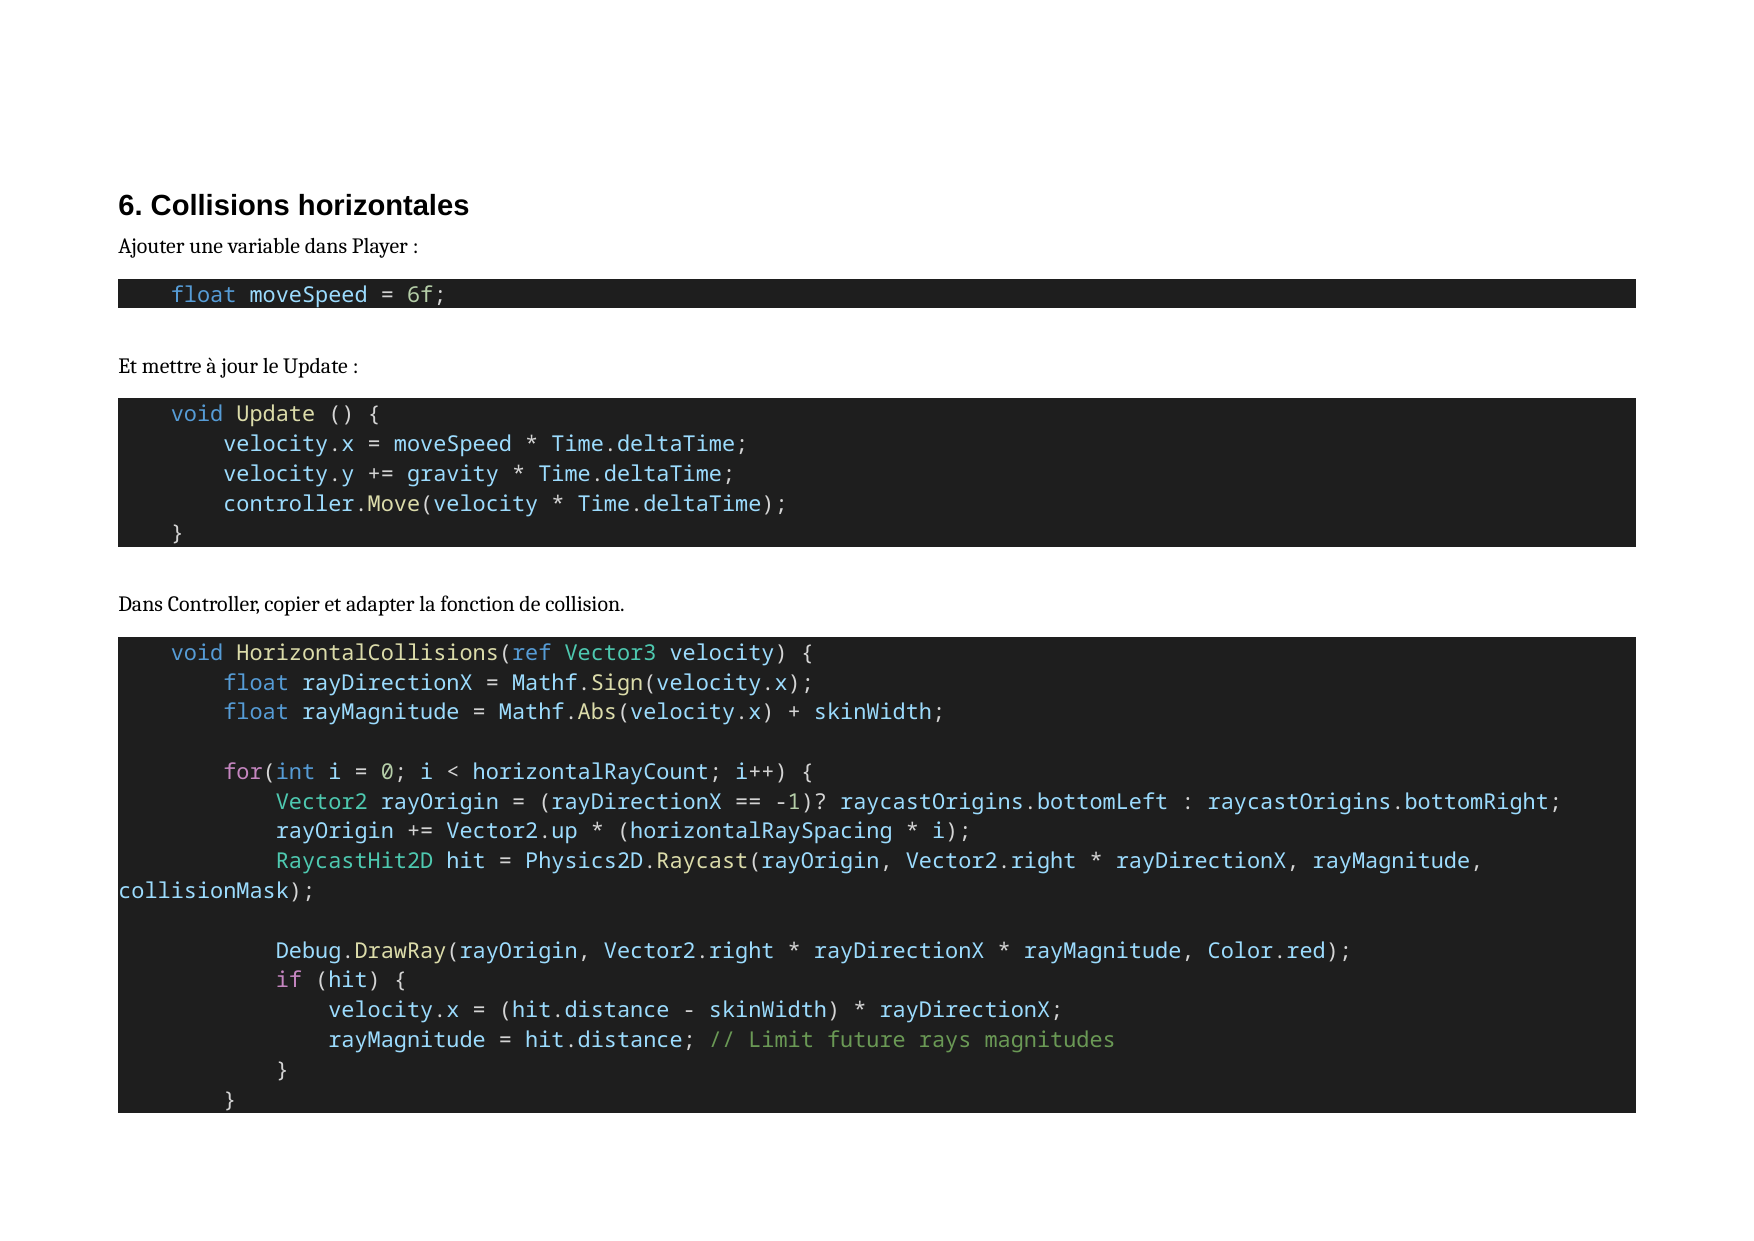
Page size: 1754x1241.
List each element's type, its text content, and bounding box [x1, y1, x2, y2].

text controller.Move(velocity * Time.deltaTime); [118, 487, 1636, 517]
text void Update () { [118, 398, 1636, 428]
text Et mettre à jour le Update : [118, 353, 1636, 378]
subtitle 6. Collisions horizontales [118, 188, 1636, 221]
text rayOrigin += Vector2.up * (horizontalRaySpacing * i); [118, 815, 1636, 845]
text } [118, 1083, 1636, 1113]
text float rayMagnitude = Mathf.Abs(velocity.x) + skinWidth; [118, 696, 1636, 726]
text Debug.DrawRay(rayOrigin, Vector2.right * rayDirectionX * rayMagnitude, Color.red); [118, 934, 1636, 964]
text velocity.x = moveSpeed * Time.deltaTime; [118, 428, 1636, 458]
text } [118, 517, 1636, 547]
text void HorizontalCollisions(ref Vector3 velocity) { [118, 637, 1636, 666]
text for(int i = 0; i < horizontalRayCount; i++) { [118, 756, 1636, 786]
text Ajouter une variable dans Player : [118, 234, 1636, 259]
text } [118, 1054, 1636, 1083]
text if (hit) { [118, 964, 1636, 994]
text RaycastHit2D hit = Physics2D.Raycast(rayOrigin, Vector2.right * rayDirectionX, rayMagnitude, collisionMask); [118, 845, 1636, 905]
text rayMagnitude = hit.distance; // Limit future rays magnitudes [118, 1024, 1636, 1054]
text velocity.x = (hit.distance - skinWidth) * rayDirectionX; [118, 994, 1636, 1024]
text velocity.y += gravity * Time.deltaTime; [118, 458, 1636, 487]
text Vector2 rayOrigin = (rayDirectionX == -1)? raycastOrigins.bottomLeft : raycastOrigins.bottomRight; [118, 786, 1636, 815]
text float rayDirectionX = Mathf.Sign(velocity.x); [118, 666, 1636, 696]
text Dans Controller, copier et adapter la fonction de collision. [118, 592, 1636, 617]
text float moveSpeed = 6f; [118, 279, 1636, 308]
